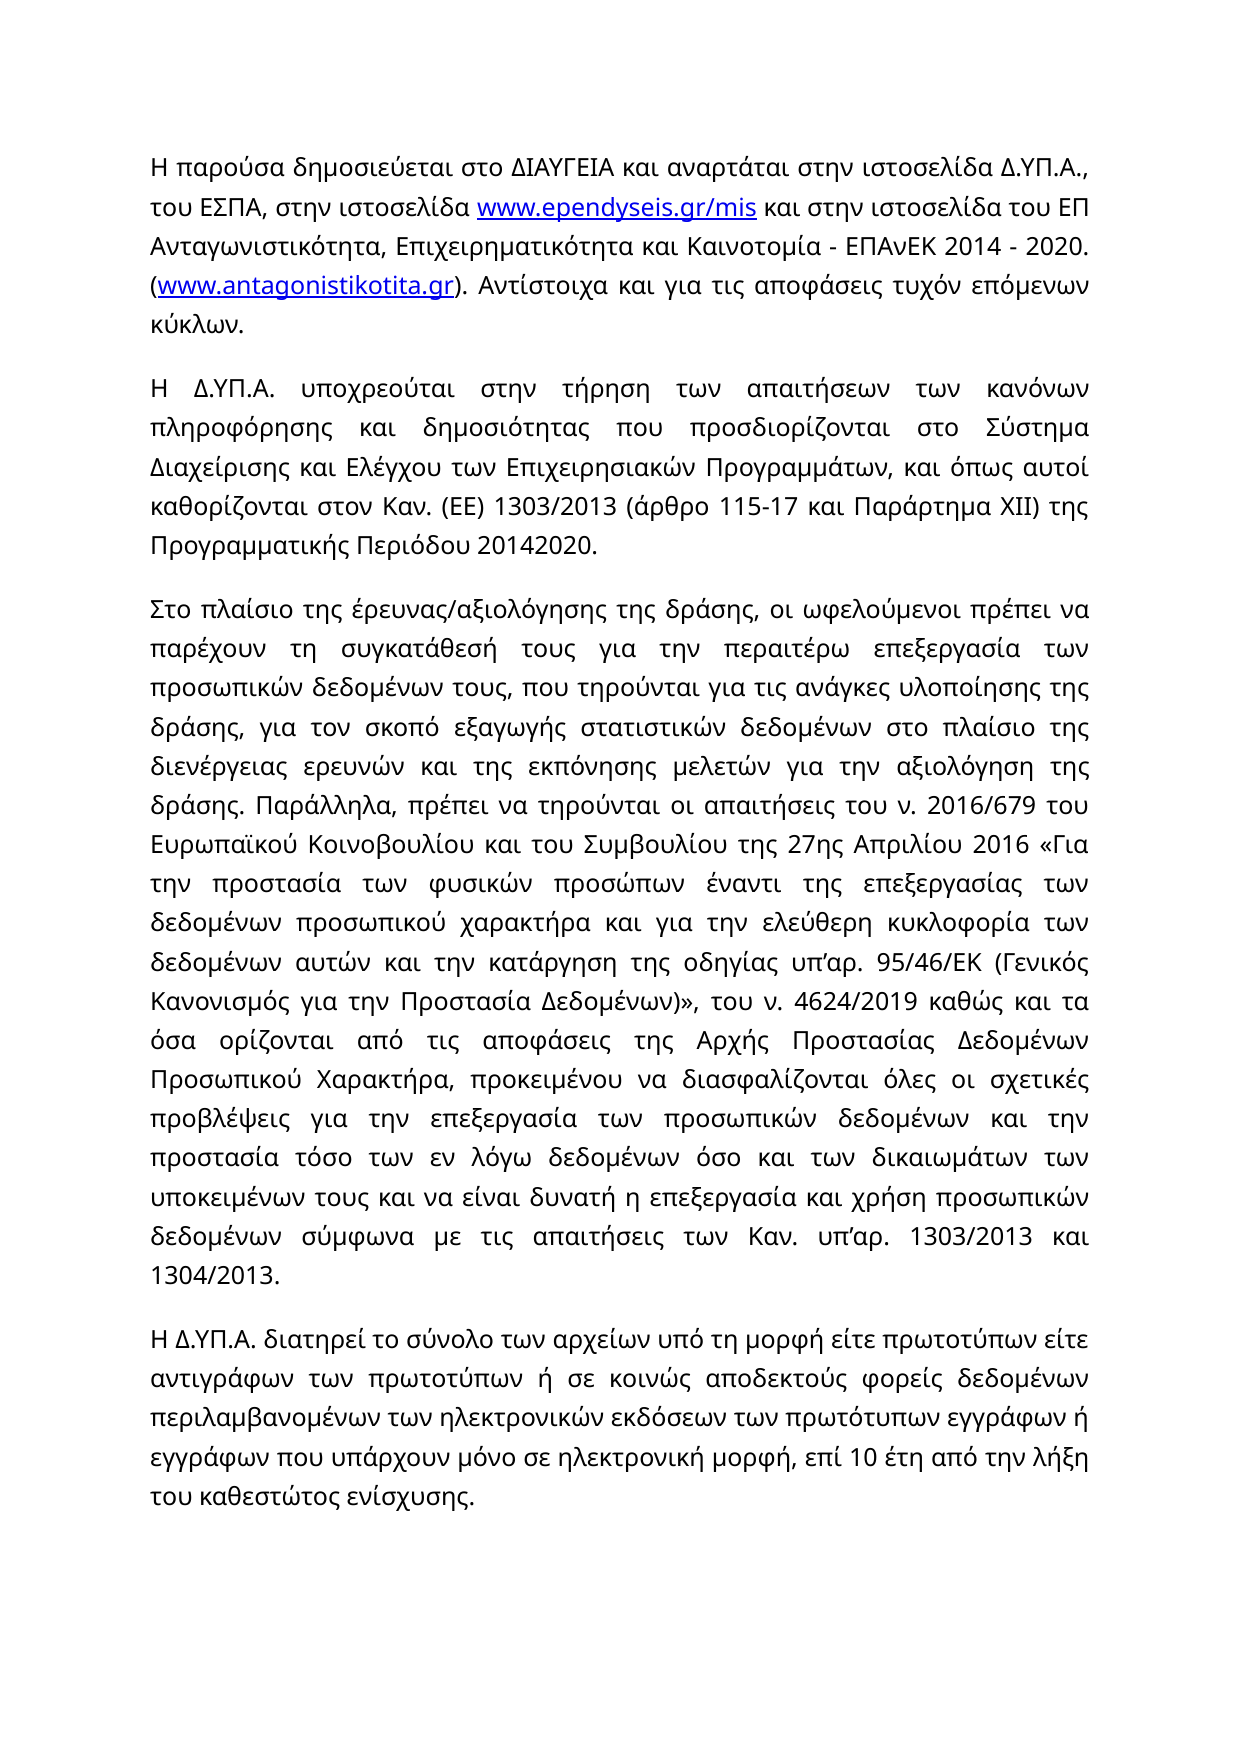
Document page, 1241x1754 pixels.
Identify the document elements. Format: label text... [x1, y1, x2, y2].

text Η Δ.ΥΠ.Α. υποχρεούται στην τήρηση των απαιτήσεων των κανόνων πληροφόρησης και δημοσιότητας που προσδιορίζονται στο Σύστημα Διαχείρισης και Ελέγχου των Επιχειρησιακών Προγραμμάτων, και όπως αυτοί καθορίζονται στον Καν. (ΕΕ) 1303/2013 (άρθρο 115-17 και Παράρτημα ΧΙΙ) της Προγραμματικής Περιόδου 20142020. [150, 371, 1090, 562]
text Η παρούσα δημοσιεύεται στο ΔΙΑΥΓΕΙΑ και αναρτάται στην ιστοσελίδα Δ.ΥΠ.Α., του ΕΣΠΑ, στην ιστοσελίδα www.ependyseis.gr/mis και στην ιστοσελίδα του ΕΠ Ανταγωνιστικότητα, Επιχειρηματικότητα και Καινοτομία - ΕΠΑνΕΚ 2014 - 2020. (www.antagonistikotita.gr). Αντίστοιχα και για τις αποφάσεις τυχόν επόμενων κύκλων. [150, 150, 1090, 341]
text Στο πλαίσιο της έρευνας/αξιολόγησης της δράσης, οι ωφελούμενοι πρέπει να παρέχουν τη συγκατάθεσή τους για την περαιτέρω επεξεργασία των προσωπικών δεδομένων τους, που τηρούνται για τις ανάγκες υλοποίησης της δράσης, για τον σκοπό εξαγωγής στατιστικών δεδομένων στο πλαίσιο της διενέργειας ερευνών και της εκπόνησης μελετών για την αξιολόγηση της δράσης. Παράλληλα, πρέπει να τηρούνται οι απαιτήσεις του ν. 2016/679 του Ευρωπαϊκού Κοινοβουλίου και του Συμβουλίου της 27ης Απριλίου 2016 «Για την προστασία των φυσικών προσώπων έναντι της επεξεργασίας των δεδομένων προσωπικού χαρακτήρα και για την ελεύθερη κυκλοφορία των δεδομένων αυτών και την κατάργηση της οδηγίας υπ’αρ. 95/46/ΕΚ (Γενικός Κανονισμός για την Προστασία Δεδομένων)», του ν. 4624/2019 καθώς και τα όσα ορίζονται από τις αποφάσεις της Αρχής Προστασίας Δεδομένων Προσωπικού Χαρακτήρα, προκειμένου να διασφαλίζονται όλες οι σχετικές προβλέψεις για την επεξεργασία των προσωπικών δεδομένων και την προστασία τόσο των εν λόγω δεδομένων όσο και των δικαιωμάτων των υποκειμένων τους και να είναι δυνατή η επεξεργασία και χρήση προσωπικών δεδομένων σύμφωνα με τις απαιτήσεις των Καν. υπ’αρ. 1303/2013 και 1304/2013. [150, 592, 1090, 1292]
text Η Δ.ΥΠ.Α. διατηρεί το σύνολο των αρχείων υπό τη μορφή είτε πρωτοτύπων είτε αντιγράφων των πρωτοτύπων ή σε κοινώς αποδεκτούς φορείς δεδομένων περιλαμβανομένων των ηλεκτρονικών εκδόσεων των πρωτότυπων εγγράφων ή εγγράφων που υπάρχουν μόνο σε ηλεκτρονική μορφή, επί 10 έτη από την λήξη του καθεστώτος ενίσχυσης. [150, 1322, 1090, 1512]
